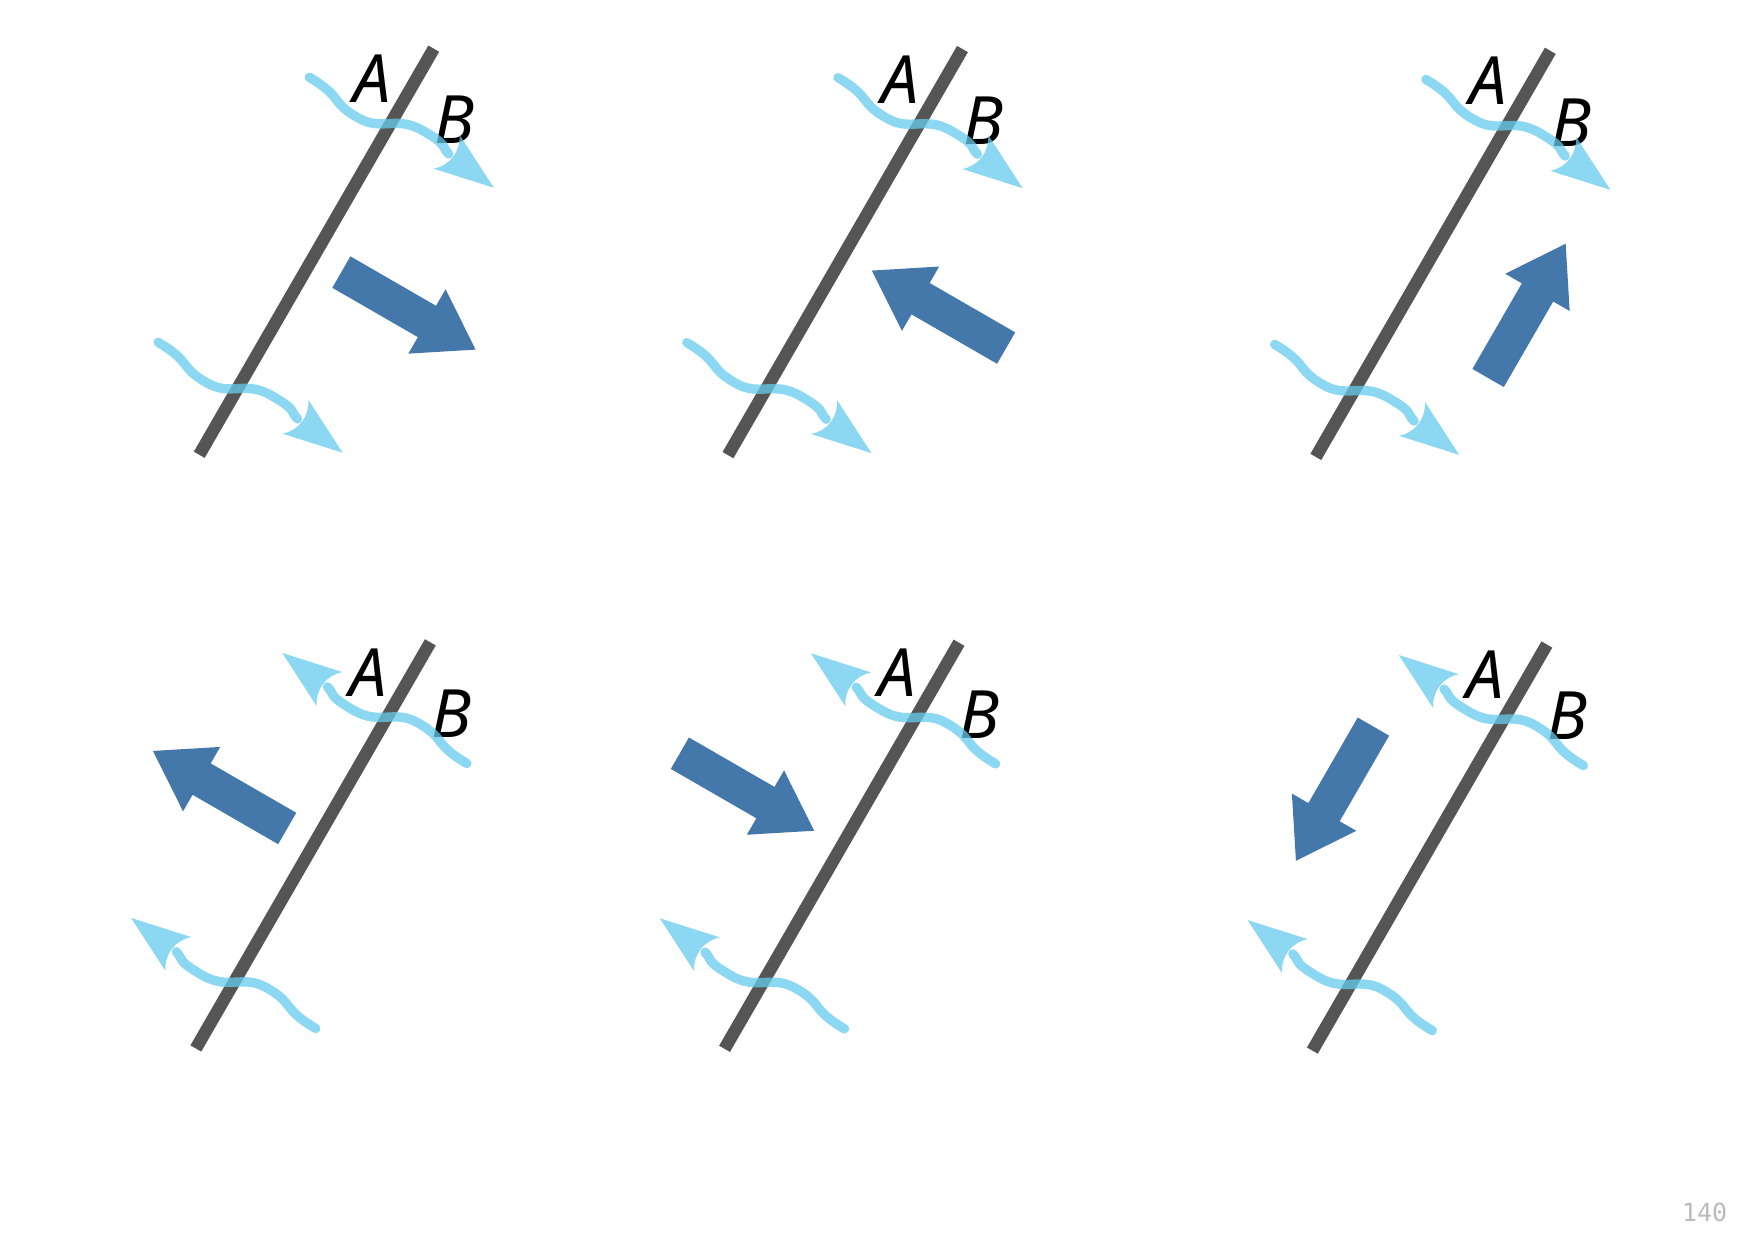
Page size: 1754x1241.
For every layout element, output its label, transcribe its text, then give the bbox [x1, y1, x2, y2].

text_box A [1451, 619, 1530, 702]
text_box [332, 256, 476, 354]
text_box [1472, 243, 1570, 388]
text_box B [416, 659, 487, 741]
text_box B [1532, 661, 1604, 743]
text_box A [1454, 26, 1533, 108]
text_box B [944, 659, 1016, 741]
text_box B [948, 65, 1019, 148]
text_box A [334, 617, 413, 700]
text_box [871, 266, 1016, 364]
text_box B [1536, 67, 1607, 150]
text_box [670, 737, 815, 835]
text_box [152, 746, 297, 845]
text_box [1291, 717, 1390, 861]
text_box A [867, 24, 945, 106]
text_box A [863, 618, 942, 700]
text_box B [419, 65, 491, 147]
text_box A [338, 24, 417, 106]
